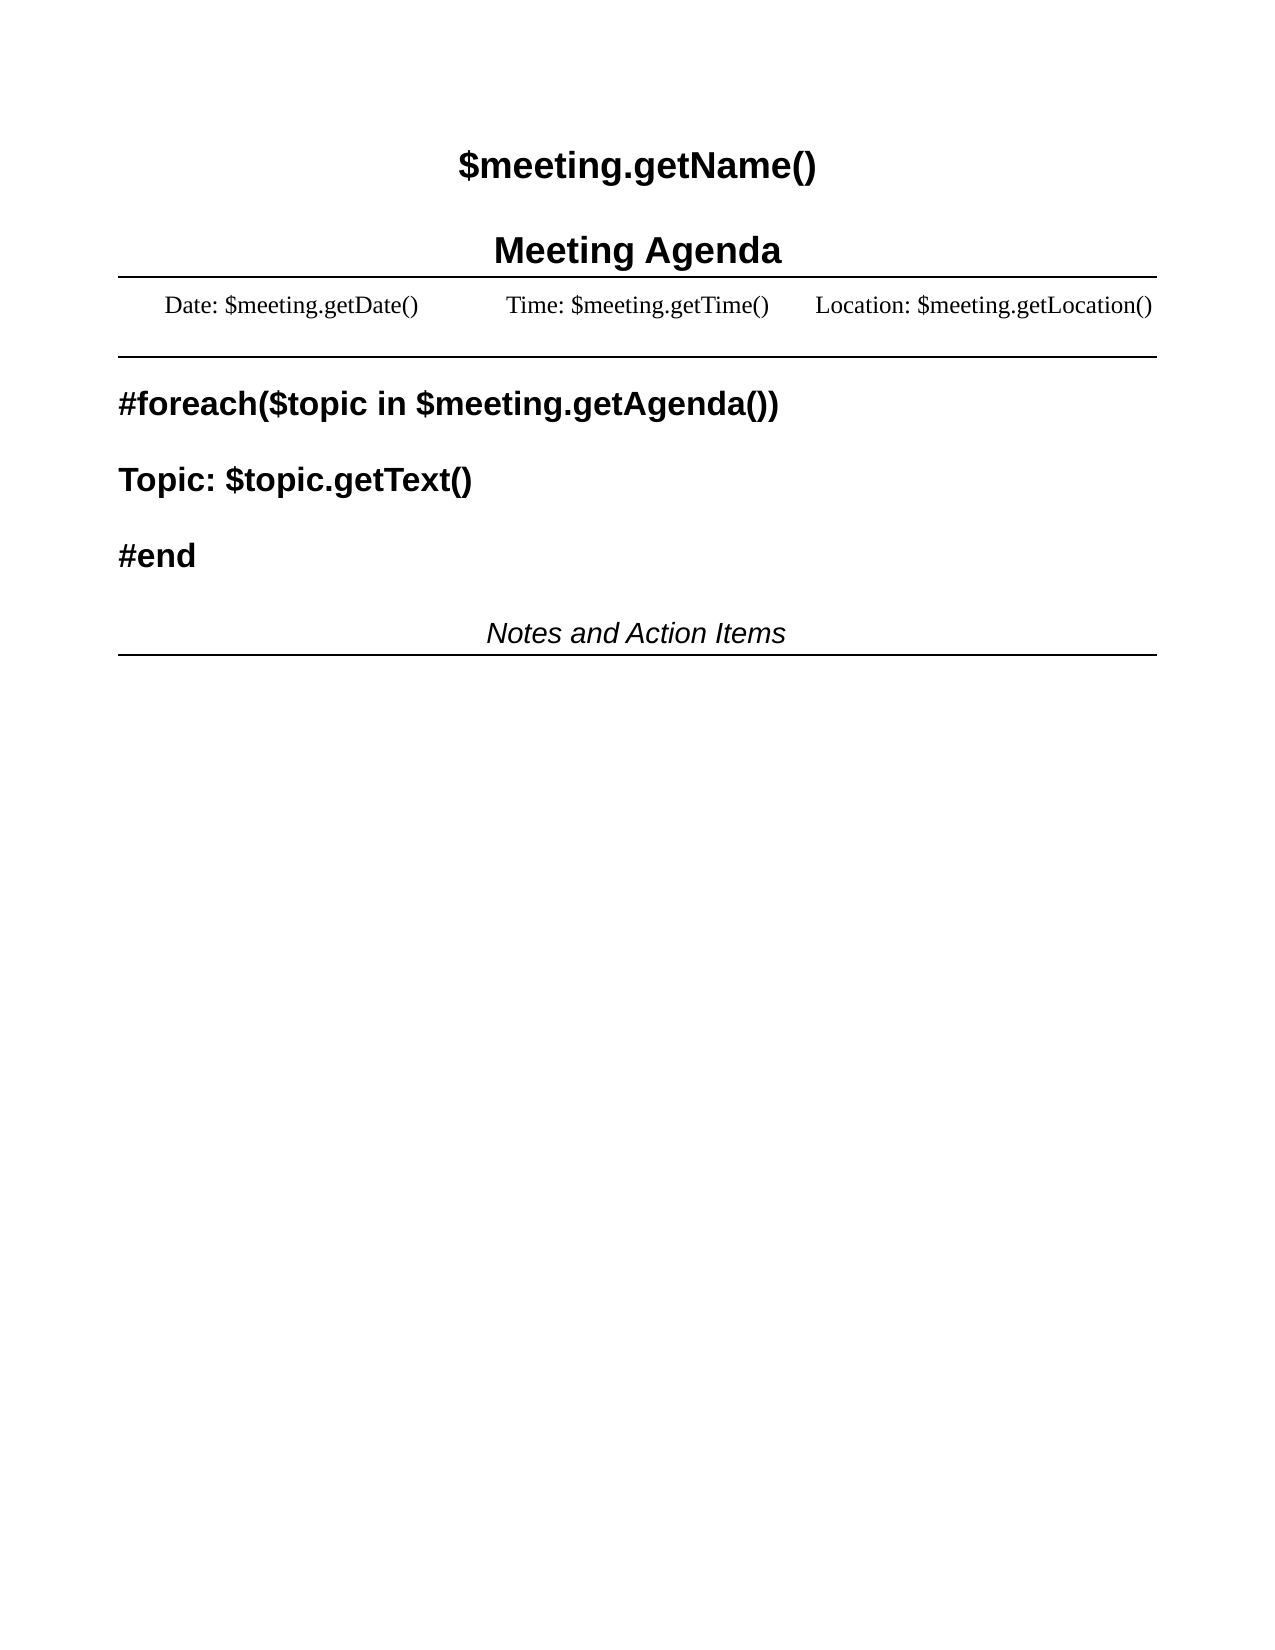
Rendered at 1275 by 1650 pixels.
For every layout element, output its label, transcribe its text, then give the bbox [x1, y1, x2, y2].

subtitle #foreach($topic in $meeting.getAgenda()) [118, 383, 1157, 422]
subtitle Topic: $topic.getText() [118, 460, 1157, 498]
table_header Time: $meeting.getTime() [464, 290, 811, 319]
table_header Location: $meeting.getLocation() [811, 290, 1157, 319]
subtitle Notes and Action Items [118, 612, 1157, 654]
table_header Date: $meeting.getDate() [118, 290, 464, 319]
title $meeting.getName() [118, 143, 1157, 186]
subtitle #end [118, 536, 1157, 574]
title Meeting Agenda [118, 224, 1157, 276]
